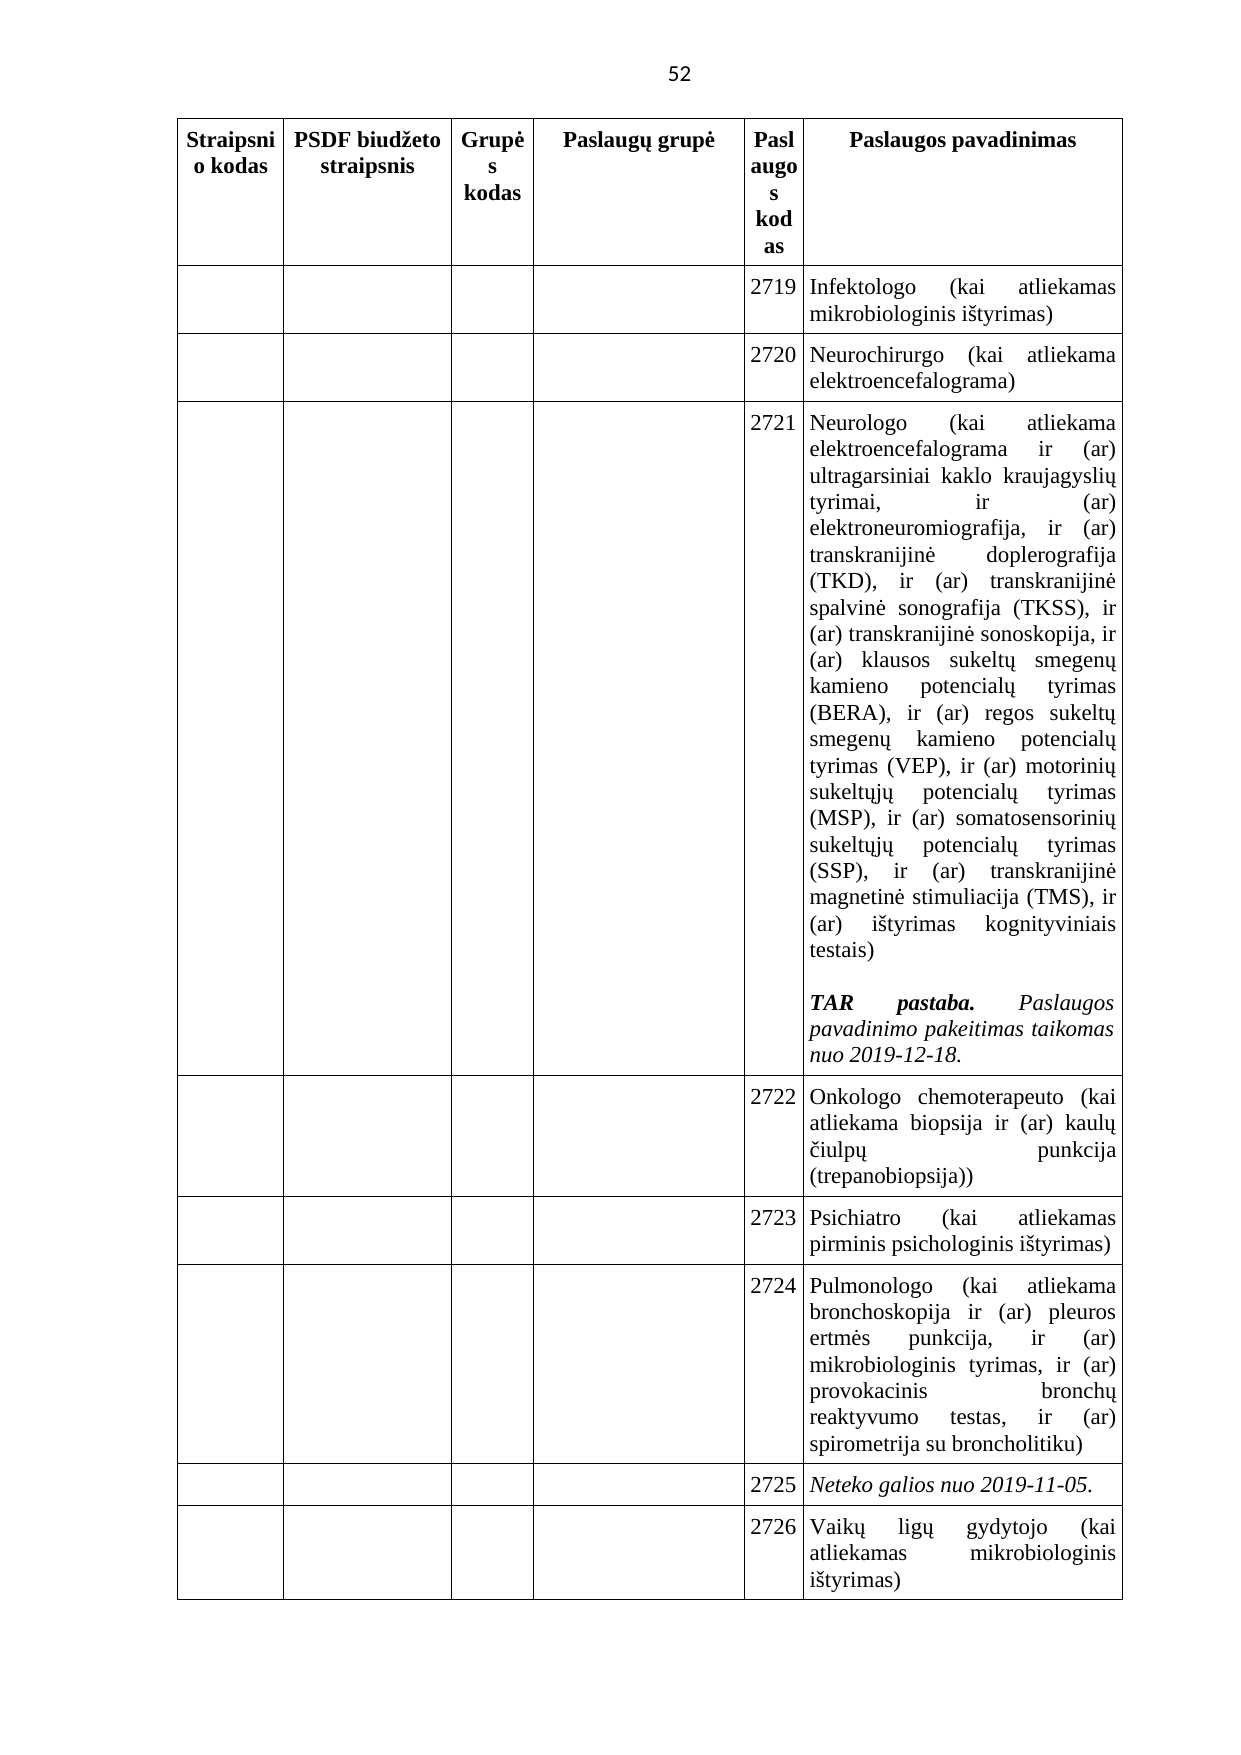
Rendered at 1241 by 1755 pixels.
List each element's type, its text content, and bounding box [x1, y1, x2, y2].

table_header Paslaugos kodas [745, 119, 803, 265]
table_cell [284, 1265, 451, 1463]
table_header Paslaugų grupė [534, 119, 744, 265]
table_cell Neteko galios nuo 2019-11-05. [804, 1464, 1122, 1505]
table_header Paslaugos pavadinimas [804, 119, 1122, 265]
table_header Grupės kodas [452, 119, 533, 265]
table_cell Vaikų ligų gydytojo (kai atliekamas mikrobiologinis ištyrimas) [804, 1506, 1122, 1599]
table_cell [178, 334, 283, 401]
table_cell [178, 402, 283, 1075]
table_cell Pulmonologo (kai atliekama bronchoskopija ir (ar) pleuros ertmės punkcija, ir (ar) mikrobiologinis tyrimas, ir (ar) provokacinis bronchų reaktyvumo testas, ir (ar) spirometrija su broncholitiku) [804, 1265, 1122, 1463]
table_cell [452, 334, 533, 401]
table_cell Onkologo chemoterapeuto (kai atliekama biopsija ir (ar) kaulų čiulpų punkcija (trepanobiopsija)) [804, 1076, 1122, 1196]
table_cell Psichiatro (kai atliekamas pirminis psichologinis ištyrimas) [804, 1197, 1122, 1263]
table_cell [284, 266, 451, 333]
table_cell [284, 334, 451, 401]
table_cell [534, 402, 744, 1075]
table_cell [452, 402, 533, 1075]
table_cell [452, 1197, 533, 1263]
table_cell [284, 1506, 451, 1599]
table_header Straipsnio kodas [178, 119, 283, 265]
table_cell [178, 1506, 283, 1599]
table_cell [284, 1197, 451, 1263]
table_cell [452, 1464, 533, 1505]
table_cell [178, 266, 283, 333]
table_cell [452, 266, 533, 333]
table_cell [534, 1076, 744, 1196]
table_cell [534, 1265, 744, 1463]
table_cell 2720 [745, 334, 803, 401]
table_cell [178, 1265, 283, 1463]
table_cell [534, 266, 744, 333]
table_header PSDF biudžeto straipsnis [284, 119, 451, 265]
table_cell [534, 1506, 744, 1599]
table_cell 2719 [745, 266, 803, 333]
table_cell Infektologo (kai atliekamas mikrobiologinis ištyrimas) [804, 266, 1122, 333]
table_cell [452, 1076, 533, 1196]
table_cell 2726 [745, 1506, 803, 1599]
table_cell [284, 1076, 451, 1196]
table_cell [534, 1197, 744, 1263]
table_cell 2724 [745, 1265, 803, 1463]
table_cell [284, 1464, 451, 1505]
table_cell Neurochirurgo (kai atliekama elektroencefalograma) [804, 334, 1122, 401]
table_cell [178, 1464, 283, 1505]
table_cell Neurologo (kai atliekama elektroencefalograma ir (ar) ultragarsiniai kaklo kraujagyslių tyrimai, ir (ar) elektroneuromiografija, ir (ar) transkranijinė doplerografija (TKD), ir (ar) transkranijinė spalvinė sonografija (TKSS), ir (ar) transkranijinė sonoskopija, ir (ar) klausos sukeltų smegenų kamieno potencialų tyrimas (BERA), ir (ar) regos sukeltų smegenų kamieno potencialų tyrimas (VEP), ir (ar) motorinių sukeltųjų potencialų tyrimas (MSP), ir (ar) somatosensorinių sukeltųjų potencialų tyrimas (SSP), ir (ar) transkranijinė magnetinė stimuliacija (TMS), ir (ar) ištyrimas kognityviniais testais) TAR pastaba. Paslaugos pavadinimo pakeitimas taikomas nuo 2019-12-18. [804, 402, 1122, 1075]
table_cell [178, 1197, 283, 1263]
table_cell 2723 [745, 1197, 803, 1263]
table_cell [284, 402, 451, 1075]
table_cell [452, 1265, 533, 1463]
table_cell [534, 334, 744, 401]
table_cell 2722 [745, 1076, 803, 1196]
table_cell [452, 1506, 533, 1599]
table_cell 2725 [745, 1464, 803, 1505]
table_cell 2721 [745, 402, 803, 1075]
table_cell [178, 1076, 283, 1196]
table_cell [534, 1464, 744, 1505]
